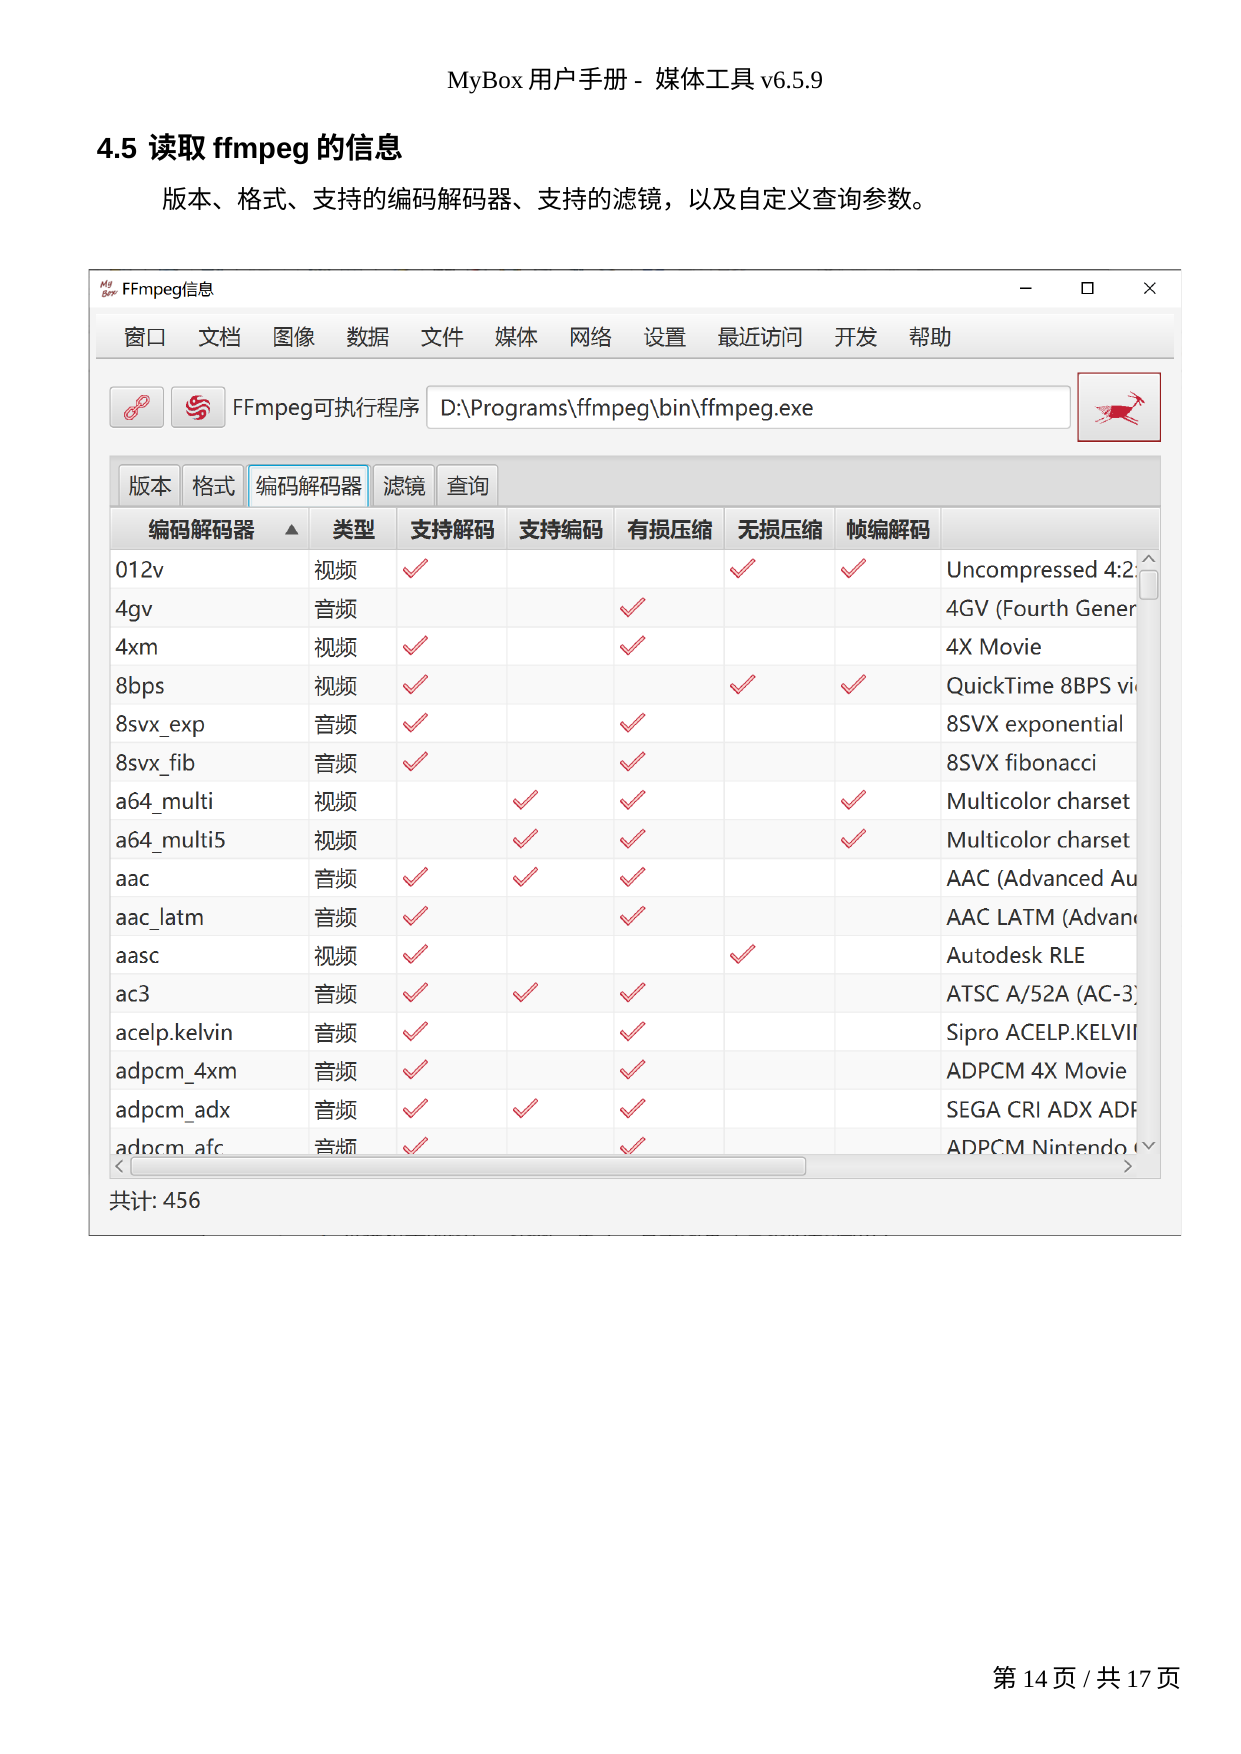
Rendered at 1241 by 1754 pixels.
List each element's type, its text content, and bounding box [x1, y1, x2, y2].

list 版本、格式、支持的编码解码器、支持的滤镜，以及自定义查询参数。 [133, 179, 1181, 216]
picture [88, 269, 1182, 1236]
subtitle 读取ffmpeg的信息 [88, 125, 1181, 167]
